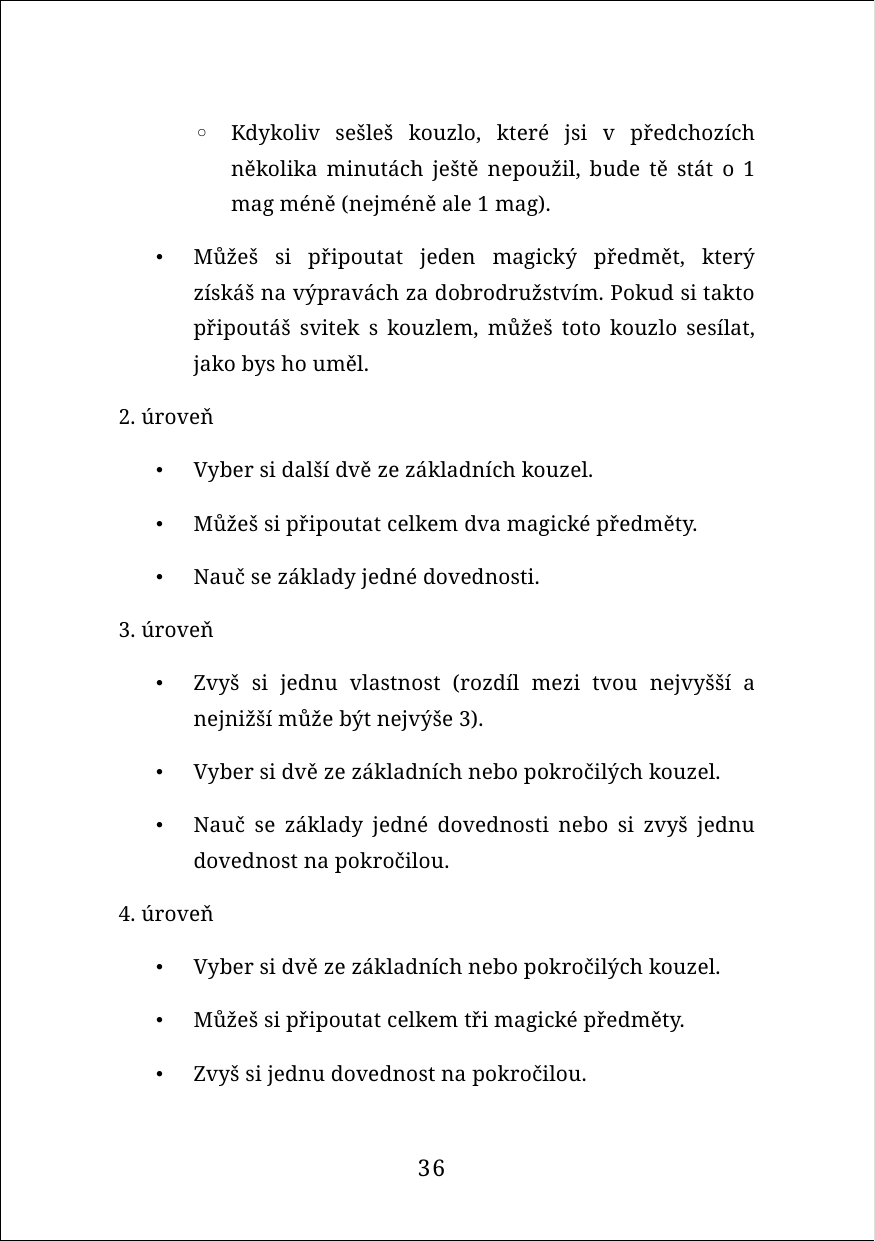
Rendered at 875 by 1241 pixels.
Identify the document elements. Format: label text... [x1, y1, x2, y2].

text 2. úroveň [118, 402, 756, 431]
list Můžeš si připoutat celkem tři magické předměty. [156, 1006, 756, 1034]
list Můžeš si připoutat jeden magický předmět, který získáš na výpravách za dobrodružstvím. Pokud si takto připoutáš svitek s kouzlem, můžeš toto kouzlo sesílat, jako bys ho uměl. [156, 242, 756, 377]
list Zvyš si jednu dovednost na pokročilou. [156, 1059, 756, 1087]
list Vyber si dvě ze základních nebo pokročilých kouzel. [156, 952, 756, 981]
list Nauč se základy jedné dovednosti. [156, 562, 756, 590]
list Můžeš si připoutat celkem dva magické předměty. [156, 509, 756, 537]
list Vyber si dvě ze základních nebo pokročilých kouzel. [156, 757, 756, 786]
list Kdykoliv sešleš kouzlo, které jsi v předchozích několika minutách ještě nepoužil, bude tě stát o 1 mag méně (nejméně ale 1 mag). [193, 118, 756, 218]
list Nauč se základy jedné dovednosti nebo si zvyš jednu dovednost na pokročilou. [156, 810, 756, 874]
text 4. úroveň [118, 899, 756, 928]
text 3. úroveň [118, 615, 756, 644]
list Zvyš si jednu vlastnost (rozdíl mezi tvou nejvyšší a nejnižší může být nejvýše 3). [156, 668, 756, 732]
list Vyber si další dvě ze základních kouzel. [156, 456, 756, 484]
